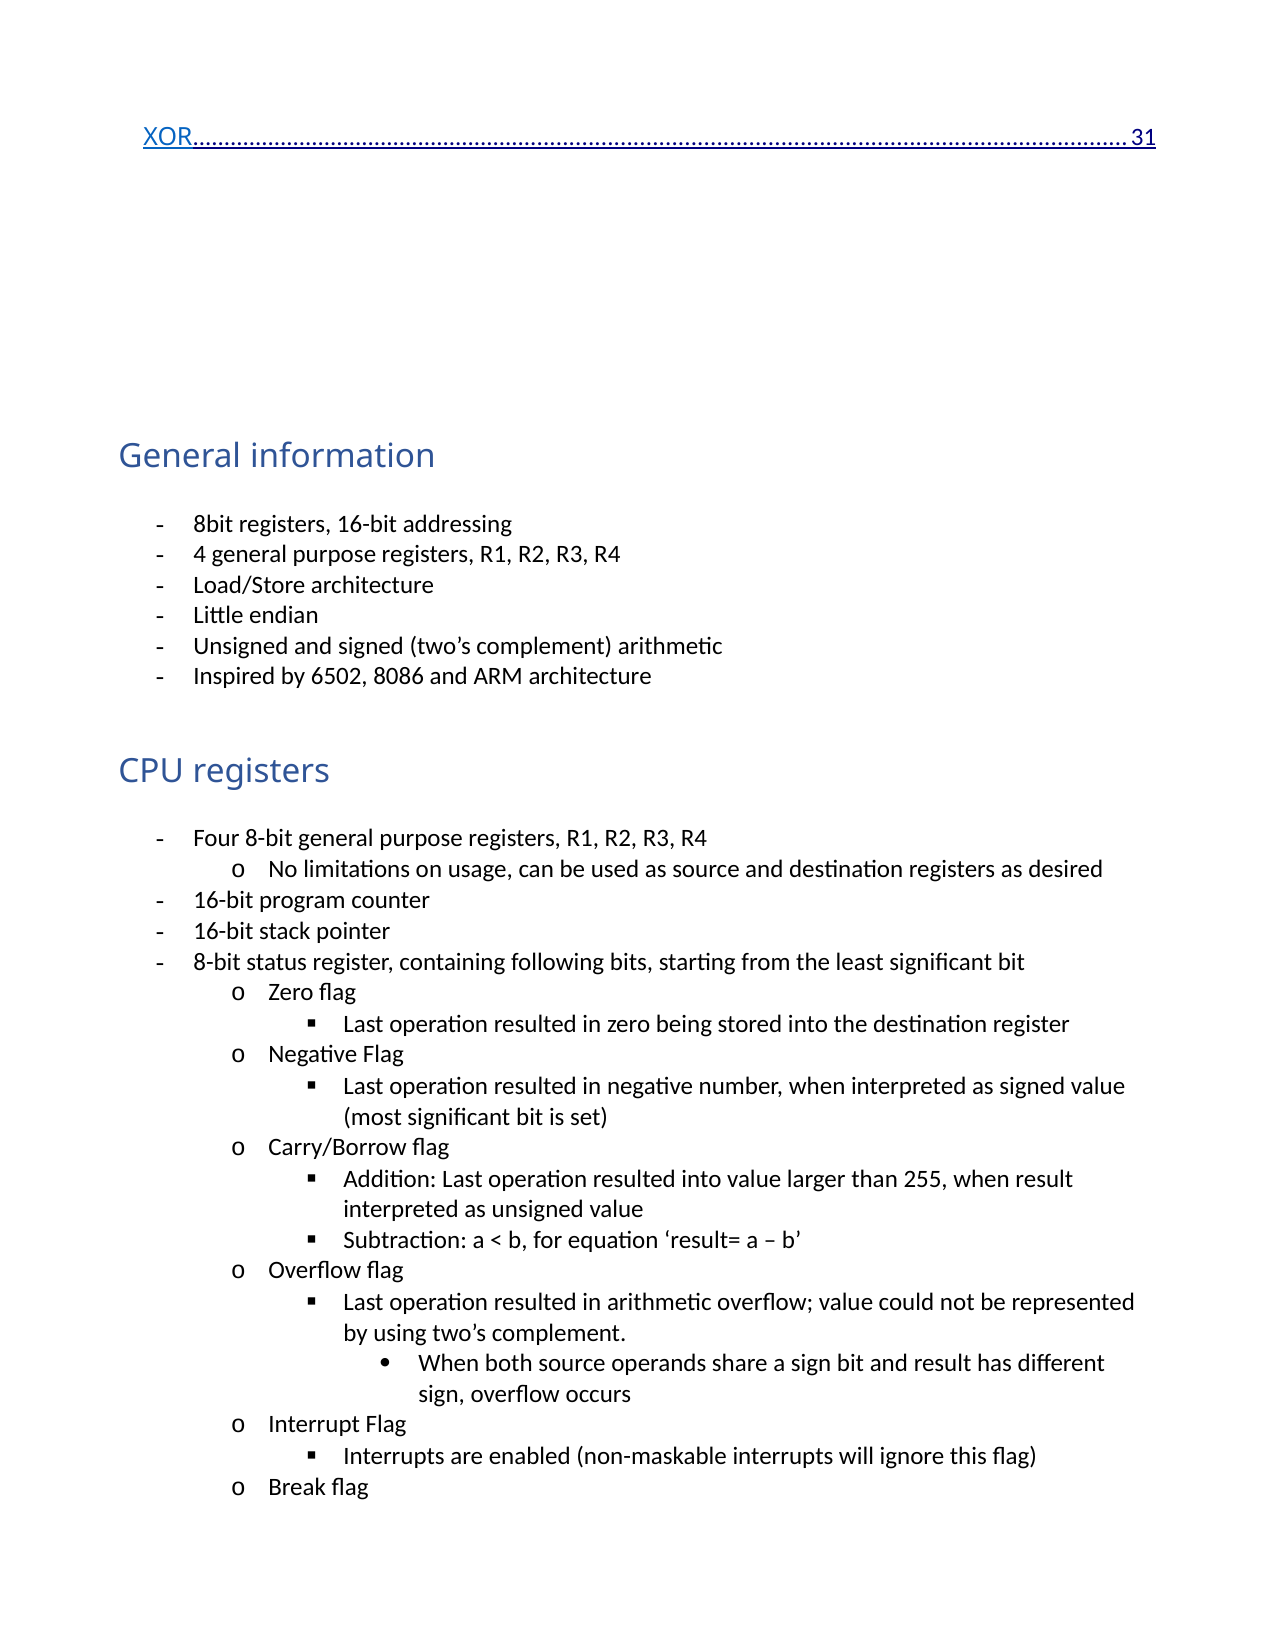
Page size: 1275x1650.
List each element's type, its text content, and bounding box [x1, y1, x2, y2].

text XOR 31 [143, 118, 1157, 152]
subtitle CPU registers [118, 746, 1157, 792]
list Unsigned and signed (two’s complement) arithmetic [156, 630, 1157, 660]
list Break flag [231, 1471, 1157, 1502]
list Interrupts are enabled (non-maskable interrupts will ignore this flag) [306, 1440, 1157, 1471]
list Zero flag [231, 976, 1157, 1008]
list Carry/Borrow flag [231, 1131, 1157, 1163]
list Negative Flag [231, 1038, 1157, 1070]
list No limitations on usage, can be used as source and destination registers as desired [231, 853, 1157, 884]
list Load/Store architecture [156, 569, 1157, 599]
list Little endian [156, 599, 1157, 630]
list Subtraction: a < b, for equation ‘result= a – b’ [306, 1224, 1157, 1254]
list Last operation resulted in zero being stored into the destination register [306, 1008, 1157, 1038]
list Last operation resulted in negative number, when interpreted as signed value (most significant bit is set) [306, 1070, 1157, 1131]
list When both source operands share a sign bit and result has different sign, overflow occurs [381, 1347, 1157, 1408]
list Last operation resulted in arithmetic overflow; value could not be represented by using two’s complement. [306, 1286, 1157, 1347]
list Four 8-bit general purpose registers, R1, R2, R3, R4 [156, 822, 1157, 853]
list Inspired by 6502, 8086 and ARM architecture [156, 660, 1157, 691]
list 16-bit program counter [156, 884, 1157, 915]
list 16-bit stack pointer [156, 915, 1157, 946]
list 4 general purpose registers, R1, R2, R3, R4 [156, 538, 1157, 569]
list 8-bit status register, containing following bits, starting from the least significant bit [156, 946, 1157, 976]
list 8bit registers, 16-bit addressing [156, 508, 1157, 538]
list Interrupt Flag [231, 1408, 1157, 1440]
list Overflow flag [231, 1254, 1157, 1286]
list Addition: Last operation resulted into value larger than 255, when result interpreted as unsigned value [306, 1163, 1157, 1224]
subtitle General information [118, 432, 1157, 477]
